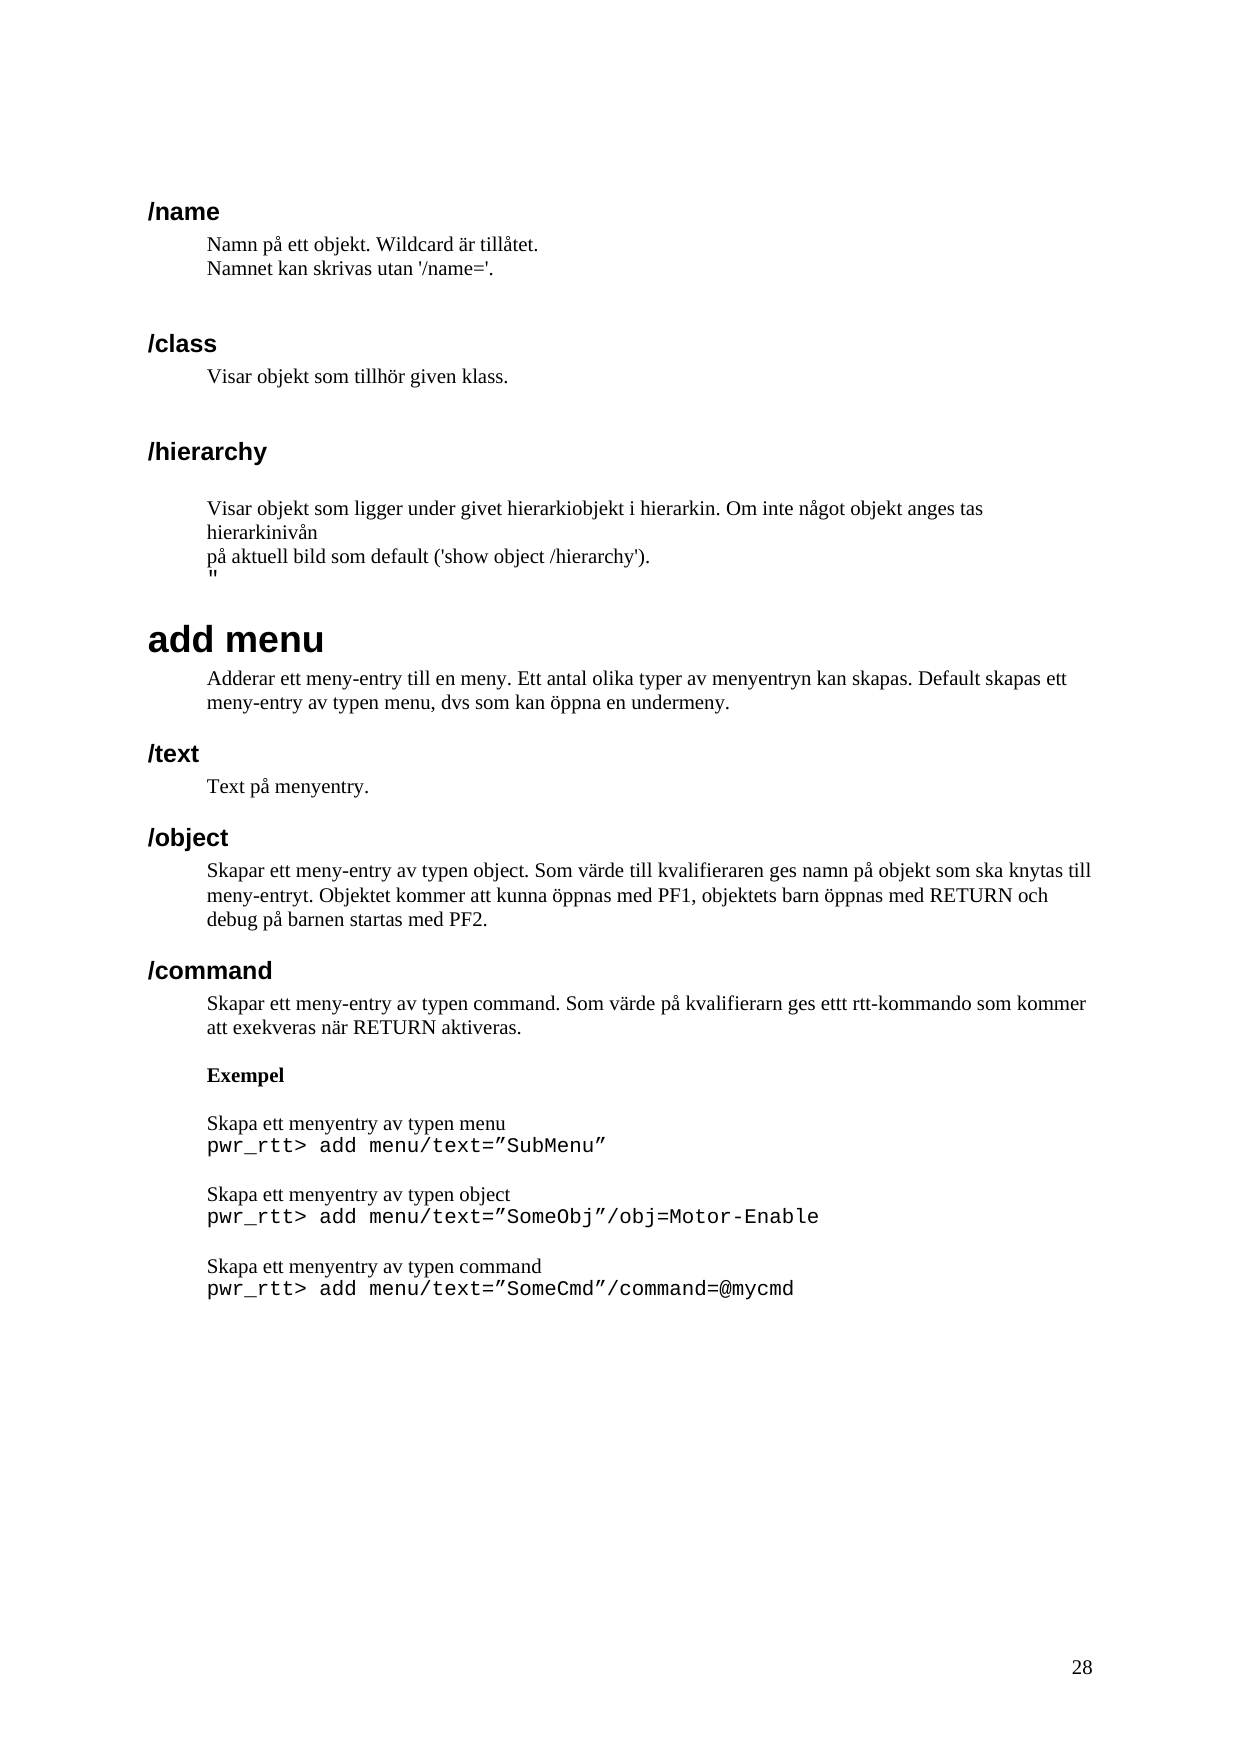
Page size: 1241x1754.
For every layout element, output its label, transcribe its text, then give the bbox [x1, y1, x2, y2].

text Text på menyentry. [207, 774, 1093, 798]
text " [207, 568, 1093, 592]
text Namnet kan skrivas utan '/name='. [207, 256, 1093, 280]
text på aktuell bild som default ('show object /hierarchy'). [207, 544, 1093, 568]
text Namn på ett objekt. Wildcard är tillåtet. [207, 232, 1093, 256]
text Visar objekt som ligger under givet hierarkiobjekt i hierarkin. Om inte något objekt anges tas hierarkinivån [207, 496, 1093, 544]
subtitle /name [148, 197, 1093, 225]
subtitle /hierarchy [148, 437, 1093, 466]
text Skapar ett meny-entry av typen command. Som värde på kvalifierarn ges ettt rtt-kommando som kommer att exekveras när RETURN aktiveras. [207, 991, 1093, 1039]
text pwr_rtt> add menu/text=”SomeObj”/obj=Motor-Enable [207, 1206, 1093, 1230]
subtitle /object [148, 823, 1093, 852]
subtitle /command [148, 956, 1093, 984]
subtitle /class [148, 329, 1093, 358]
text pwr_rtt> add menu/text=”SomeCmd”/command=@mycmd [207, 1278, 1093, 1301]
text pwr_rtt> add menu/text=”SubMenu” [207, 1135, 1093, 1159]
text Skapar ett meny-entry av typen object. Som värde till kvalifieraren ges namn på objekt som ska knytas till meny-entryt. Objektet kommer att kunna öppnas med PF1, objektets barn öppnas med RETURN och debug på barnen startas med PF2. [207, 858, 1093, 931]
text Exempel [207, 1063, 1093, 1087]
text Skapa ett menyentry av typen menu [207, 1111, 1093, 1135]
text Adderar ett meny-entry till en meny. Ett antal olika typer av menyentryn kan skapas. Default skapas ett meny-entry av typen menu, dvs som kan öppna en undermeny. [207, 666, 1093, 714]
text Visar objekt som tillhör given klass. [207, 364, 1093, 388]
text Skapa ett menyentry av typen object [207, 1182, 1093, 1206]
text Skapa ett menyentry av typen command [207, 1254, 1093, 1278]
subtitle /text [148, 739, 1093, 768]
subtitle add menu [148, 617, 1093, 660]
